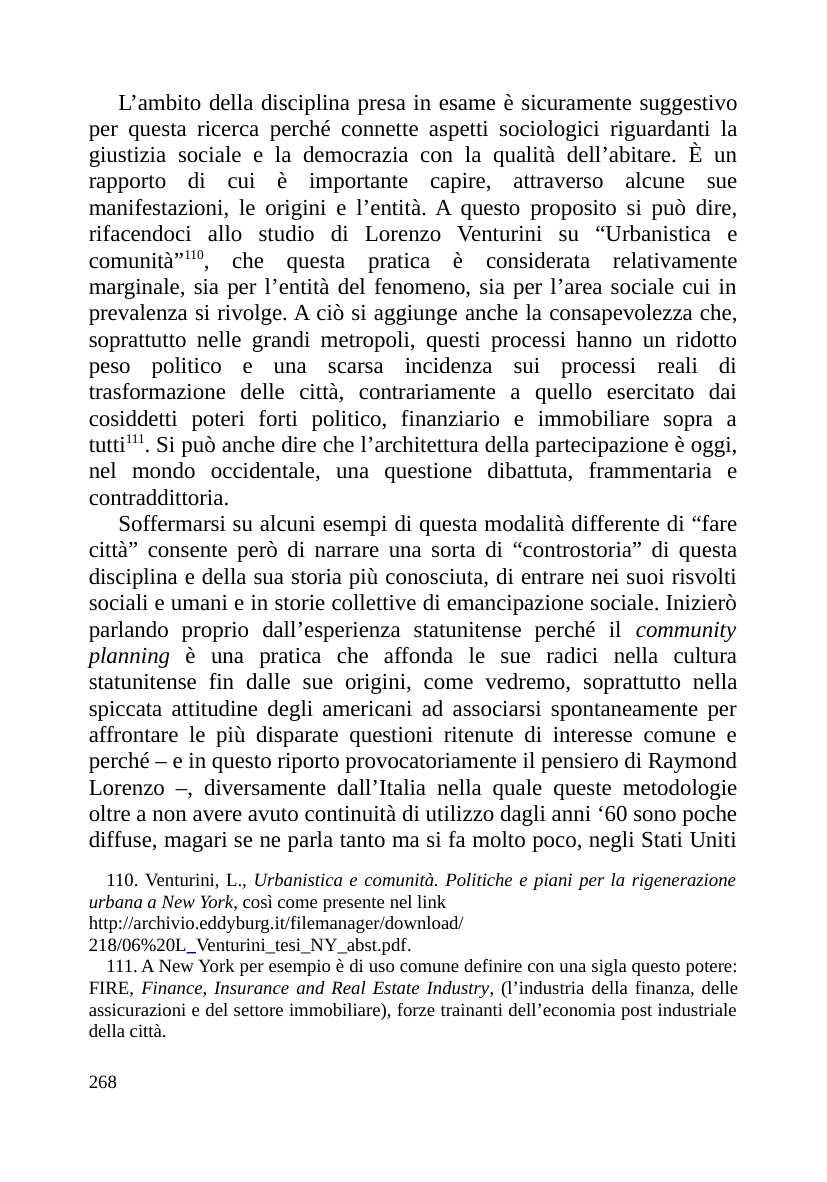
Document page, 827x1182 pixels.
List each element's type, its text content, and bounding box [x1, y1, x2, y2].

text Venturini, L., Urbanistica e comunità. Politiche e piani per la rigenerazione urbana a New York, così come presente nel link [88, 869, 738, 912]
text A New York per esempio è di uso comune definire con una sigla questo potere: FIRE, Finance, Insurance and Real Estate Industry, (l’industria della finanza, delle assicurazioni e del settore immobiliare), forze trainanti dell’economia post industriale della città. [88, 955, 738, 1042]
text L’ambito della disciplina presa in esame è sicuramente suggestivo per questa ricerca perché connette aspetti sociologici riguardanti la giustizia sociale e la democrazia con la qualità dell’abitare. È un rapporto di cui è importante capire, attraverso alcune sue manifestazioni, le origini e l’entità. A questo proposito si può dire, rifacendoci allo studio di Lorenzo Venturini su “Urbanistica e comunità”, che questa pratica è considerata relativamente marginale, sia per l’entità del fenomeno, sia per l’area sociale cui in prevalenza si rivolge. A ciò si aggiunge anche la consapevolezza che, soprattutto nelle grandi metropoli, questi processi hanno un ridotto peso politico e una scarsa incidenza sui processi reali di trasformazione delle città, contrariamente a quello esercitato dai cosiddetti poteri forti politico, finanziario e immobiliare sopra a tutti. Si può anche dire che l’architettura della partecipazione è oggi, nel mondo occidentale, una questione dibattuta, frammentaria e contraddittoria. [88, 88, 738, 510]
text http://archivio.eddyburg.it/filemanager/download/218/06%20L_Venturini_tesi_NY_abst.pdf. [88, 912, 738, 955]
text Soffermarsi su alcuni esempi di questa modalità differente di “fare città” consente però di narrare una sorta di “controstoria” di questa disciplina e della sua storia più conosciuta, di entrare nei suoi risvolti sociali e umani e in storie collettive di emancipazione sociale. Inizierò parlando proprio dall’esperienza statunitense perché il community planning è una pratica che affonda le sue radici nella cultura statunitense fin dalle sue origini, come vedremo, soprattutto nella spiccata attitudine degli americani ad associarsi spontaneamente per affrontare le più disparate questioni ritenute di interesse comune e perché – e in questo riporto provocatoriamente il pensiero di Raymond Lorenzo –, diversamente dall’Italia nella quale queste metodologie oltre a non avere avuto continuità di utilizzo dagli anni ‘60 sono poche diffuse, magari se ne parla tanto ma si fa molto poco, negli Stati Uniti [88, 510, 738, 853]
